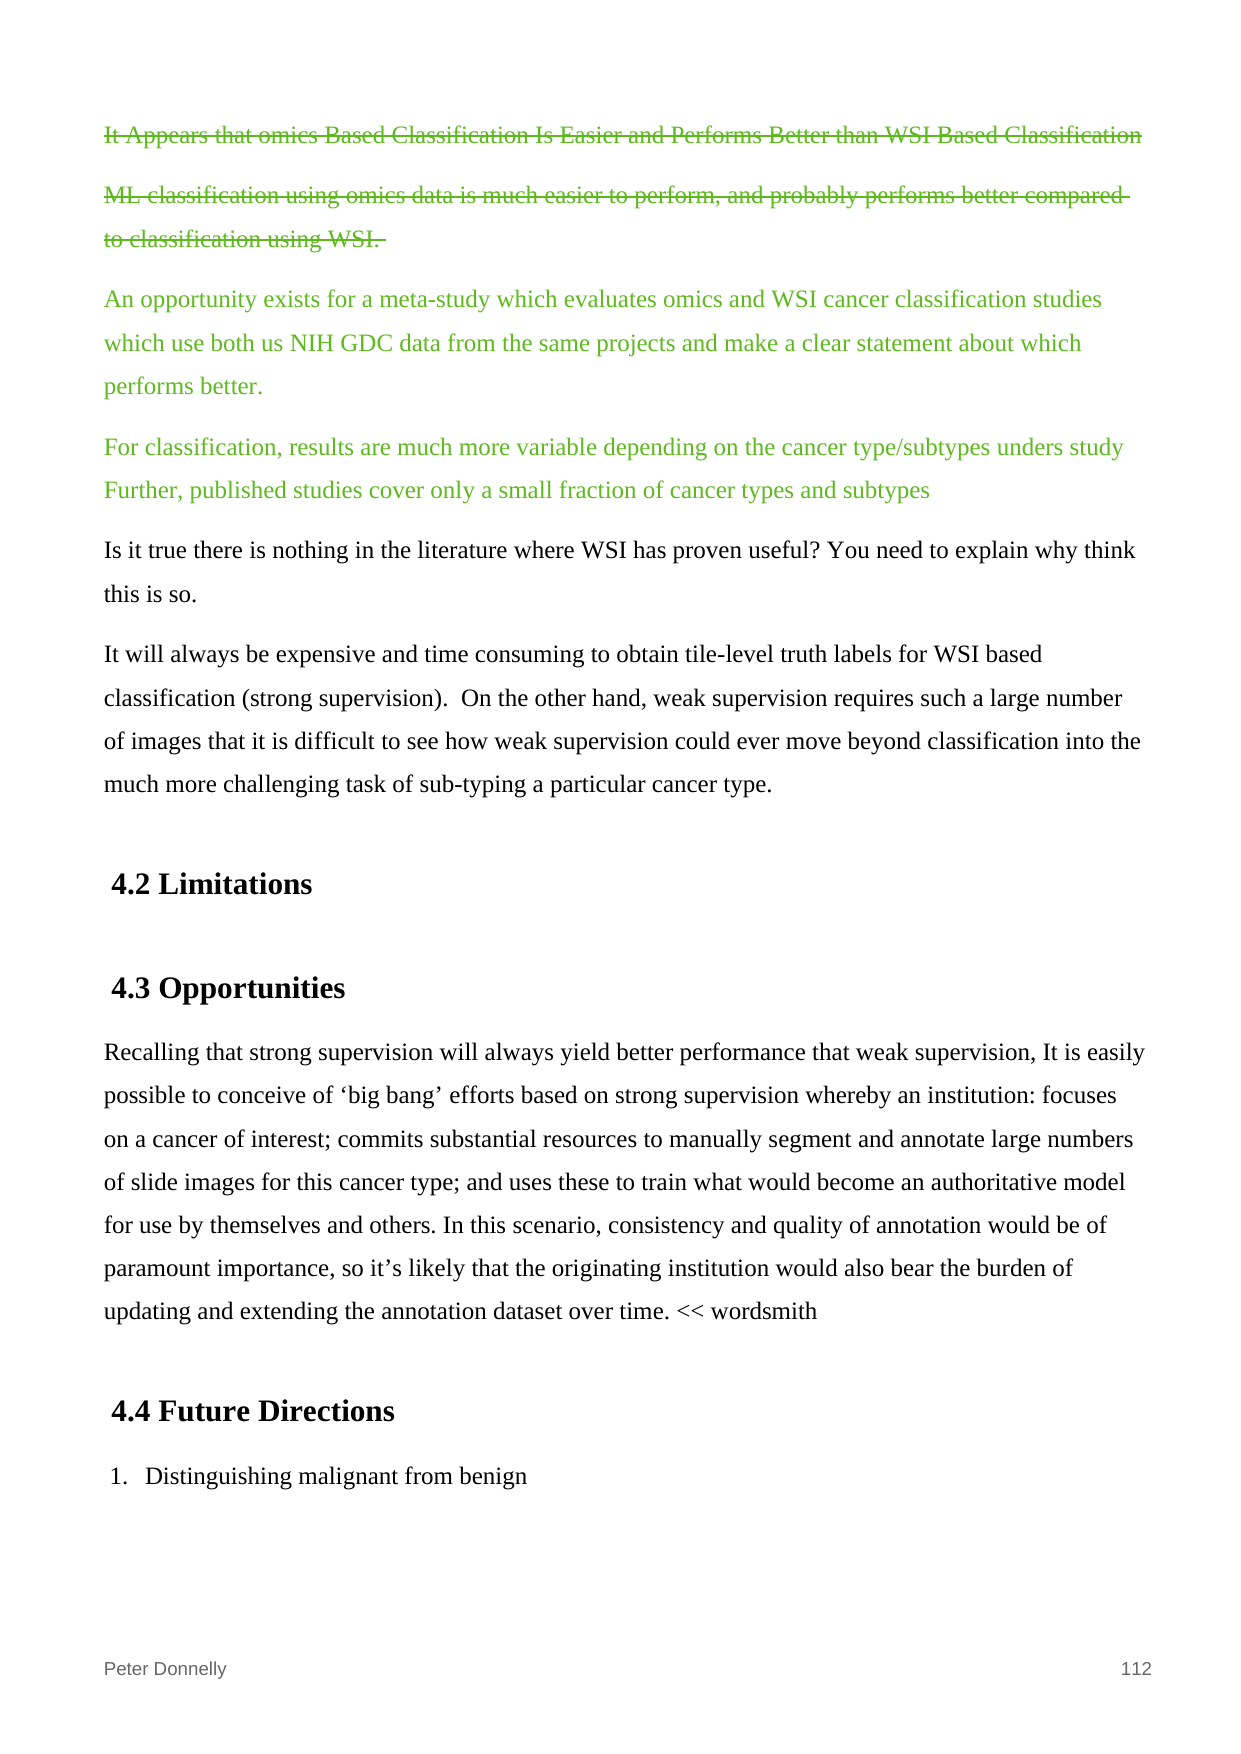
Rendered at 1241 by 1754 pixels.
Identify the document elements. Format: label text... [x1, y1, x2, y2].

text ML classification using omics data is much easier to perform, and probably performs better compared to classification using WSI. [103, 181, 1146, 252]
text It Appears that omics Based Classification Is Easier and Performs Better than WSI Based Classification [103, 120, 1146, 148]
subtitle Opportunities [103, 969, 1146, 1005]
subtitle Future Directions [103, 1392, 1146, 1428]
text For classification, results are much more variable depending on the cancer type/subtypes unders study Further, published studies cover only a small fraction of cancer types and subtypes [103, 432, 1146, 503]
text Is it true there is nothing in the literature where WSI has proven useful? You need to explain why think this is so. [103, 536, 1146, 607]
text An opportunity exists for a meta-study which evaluates omics and WSI cancer classification studies which use both us NIH GDC data from the same projects and make a clear statement about which performs better. [103, 284, 1146, 399]
text It will always be expensive and time consuming to obtain tile-level truth labels for WSI based classification (strong supervision). On the other hand, weak supervision requires such a large number of images that it is difficult to see how weak supervision could ever move beyond classification into the much more challenging task of sub-typing a particular cancer type. [103, 639, 1146, 798]
text Recalling that strong supervision will always yield better performance that weak supervision, It is easily possible to conceive of ‘big bang’ efforts based on strong supervision whereby an institution: focuses on a cancer of interest; commits substantial resources to manually segment and annotate large numbers of slide images for this cancer type; and uses these to train what would become an authoritative model for use by themselves and others. In this scenario, consistency and quality of annotation would be of paramount importance, so it’s likely that the originating institution would also bear the burden of updating and extending the annotation dataset over time. << wordsmith [103, 1037, 1146, 1325]
list Distinguishing malignant from benign [109, 1461, 1146, 1490]
subtitle Limitations [103, 865, 1146, 901]
